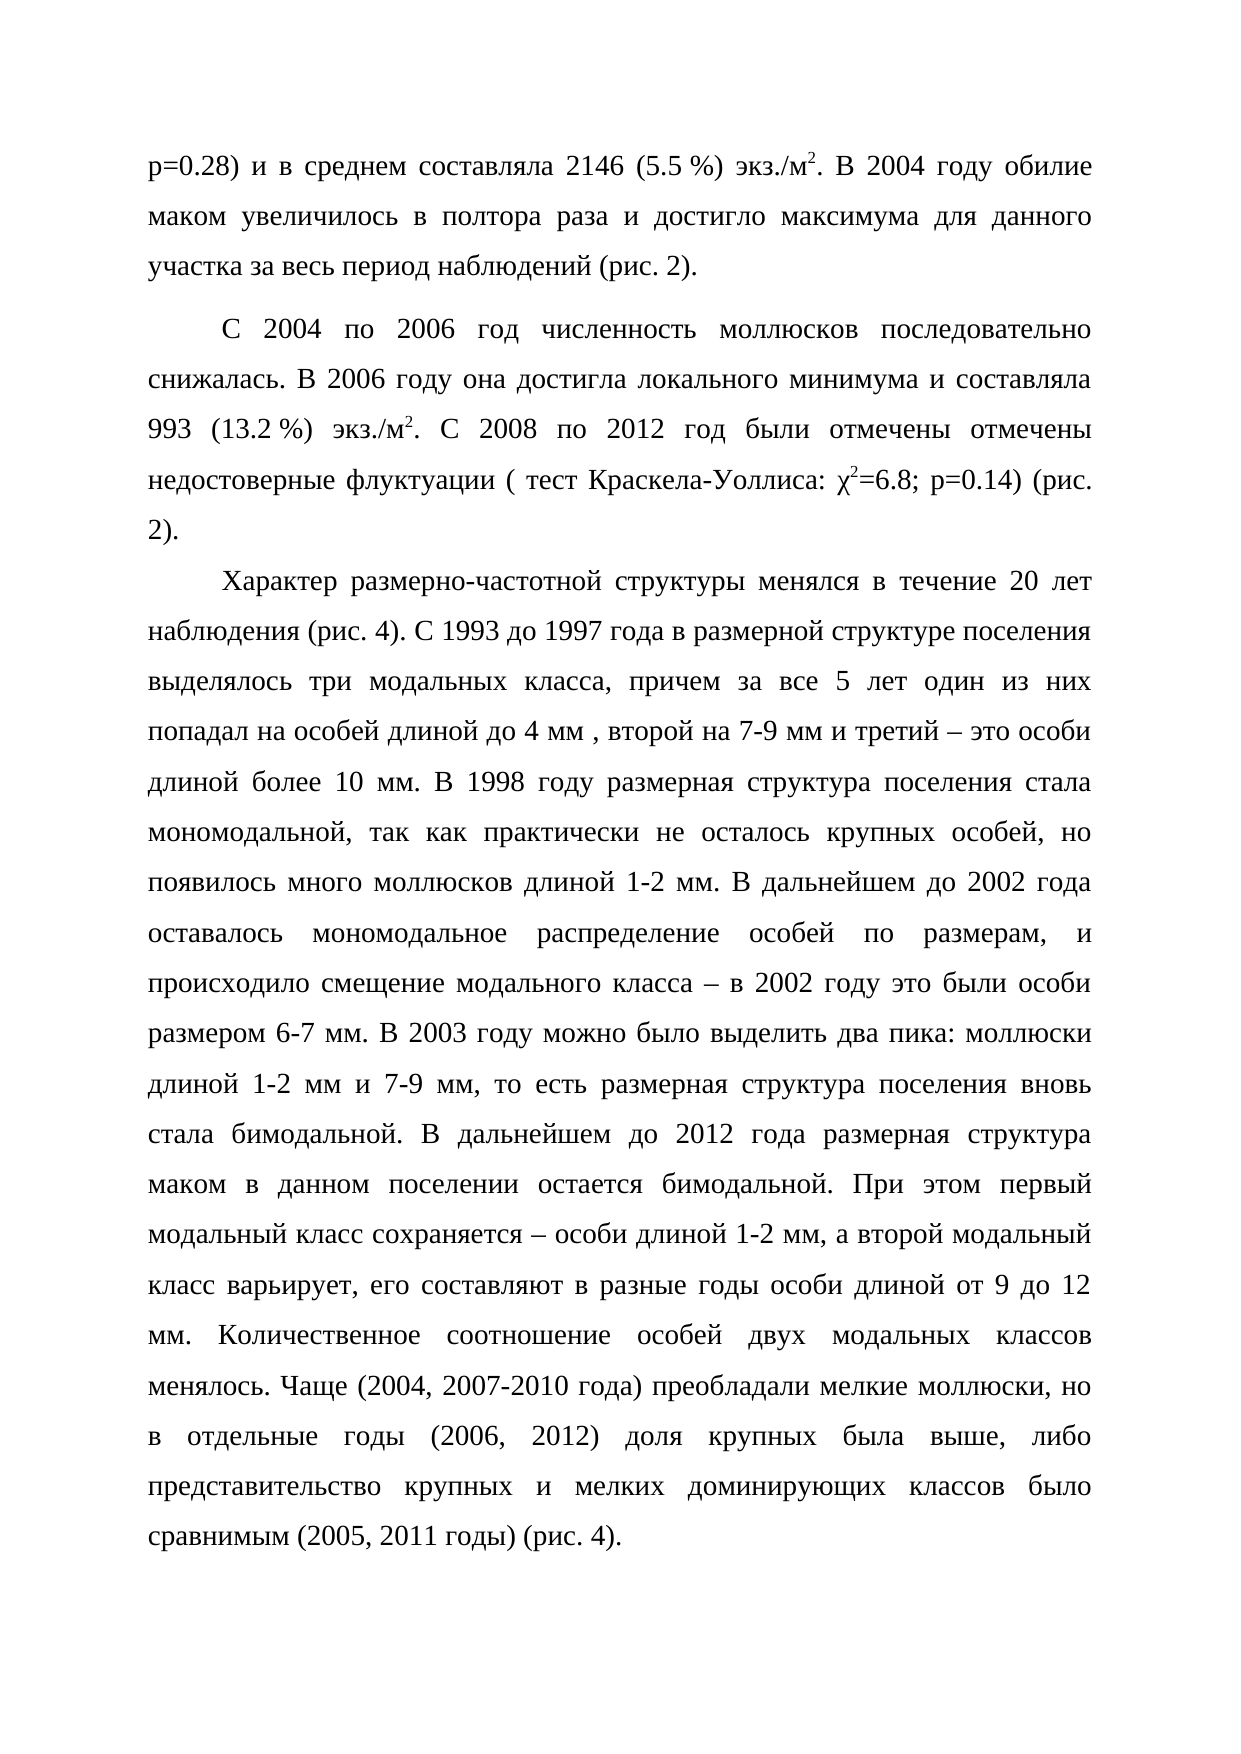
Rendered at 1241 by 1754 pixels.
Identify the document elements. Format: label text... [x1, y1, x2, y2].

text Характер размерно-частотной структуры менялся в течение 20 лет наблюдения (рис. 4). С 1993 до 1997 года в размерной структуре поселения выделялось три модальных класса, причем за все 5 лет один из них попадал на особей длиной до 4 мм , второй на 7-9 мм и третий – это особи длиной более 10 мм. В 1998 году размерная структура поселения стала мономодальной, так как практически не осталось крупных особей, но появилось много моллюсков длиной 1-2 мм. В дальнейшем до 2002 года оставалось мономодальное распределение особей по размерам, и происходило смещение модального класса – в 2002 году это были особи размером 6-7 мм. В 2003 году можно было выделить два пика: моллюски длиной 1-2 мм и 7-9 мм, то есть размерная структура поселения вновь стала бимодальной. В дальнейшем до 2012 года размерная структура маком в данном поселении остается бимодальной. При этом первый модальный класс сохраняется – особи длиной 1-2 мм, а второй модальный класс варьирует, его составляют в разные годы особи длиной от 9 до 12 мм. Количественное соотношение особей двух модальных классов менялось. Чаще (2004, 2007-2010 года) преобладали мелкие моллюски, но в отдельные годы (2006, 2012) доля крупных была выше, либо представительство крупных и мелких доминирующих классов было сравнимым (2005, 2011 годы) (рис. 4). [148, 563, 1093, 1552]
text p=0.28) и в среднем составляла 2146 (5.5 %) экз./м2. В 2004 году обилие маком увеличилось в полтора раза и достигло максимума для данного участка за весь период наблюдений (рис. 2). [148, 148, 1093, 282]
text С 2004 по 2006 год численность моллюсков последовательно снижалась. В 2006 году она достигла локального минимума и составляла 993 (13.2 %) экз./м2. С 2008 по 2012 год были отмечены отмечены недостоверные флуктуации ( тест Краскела-Уоллиса: χ2=6.8; p=0.14) (рис. 2). [148, 311, 1093, 546]
